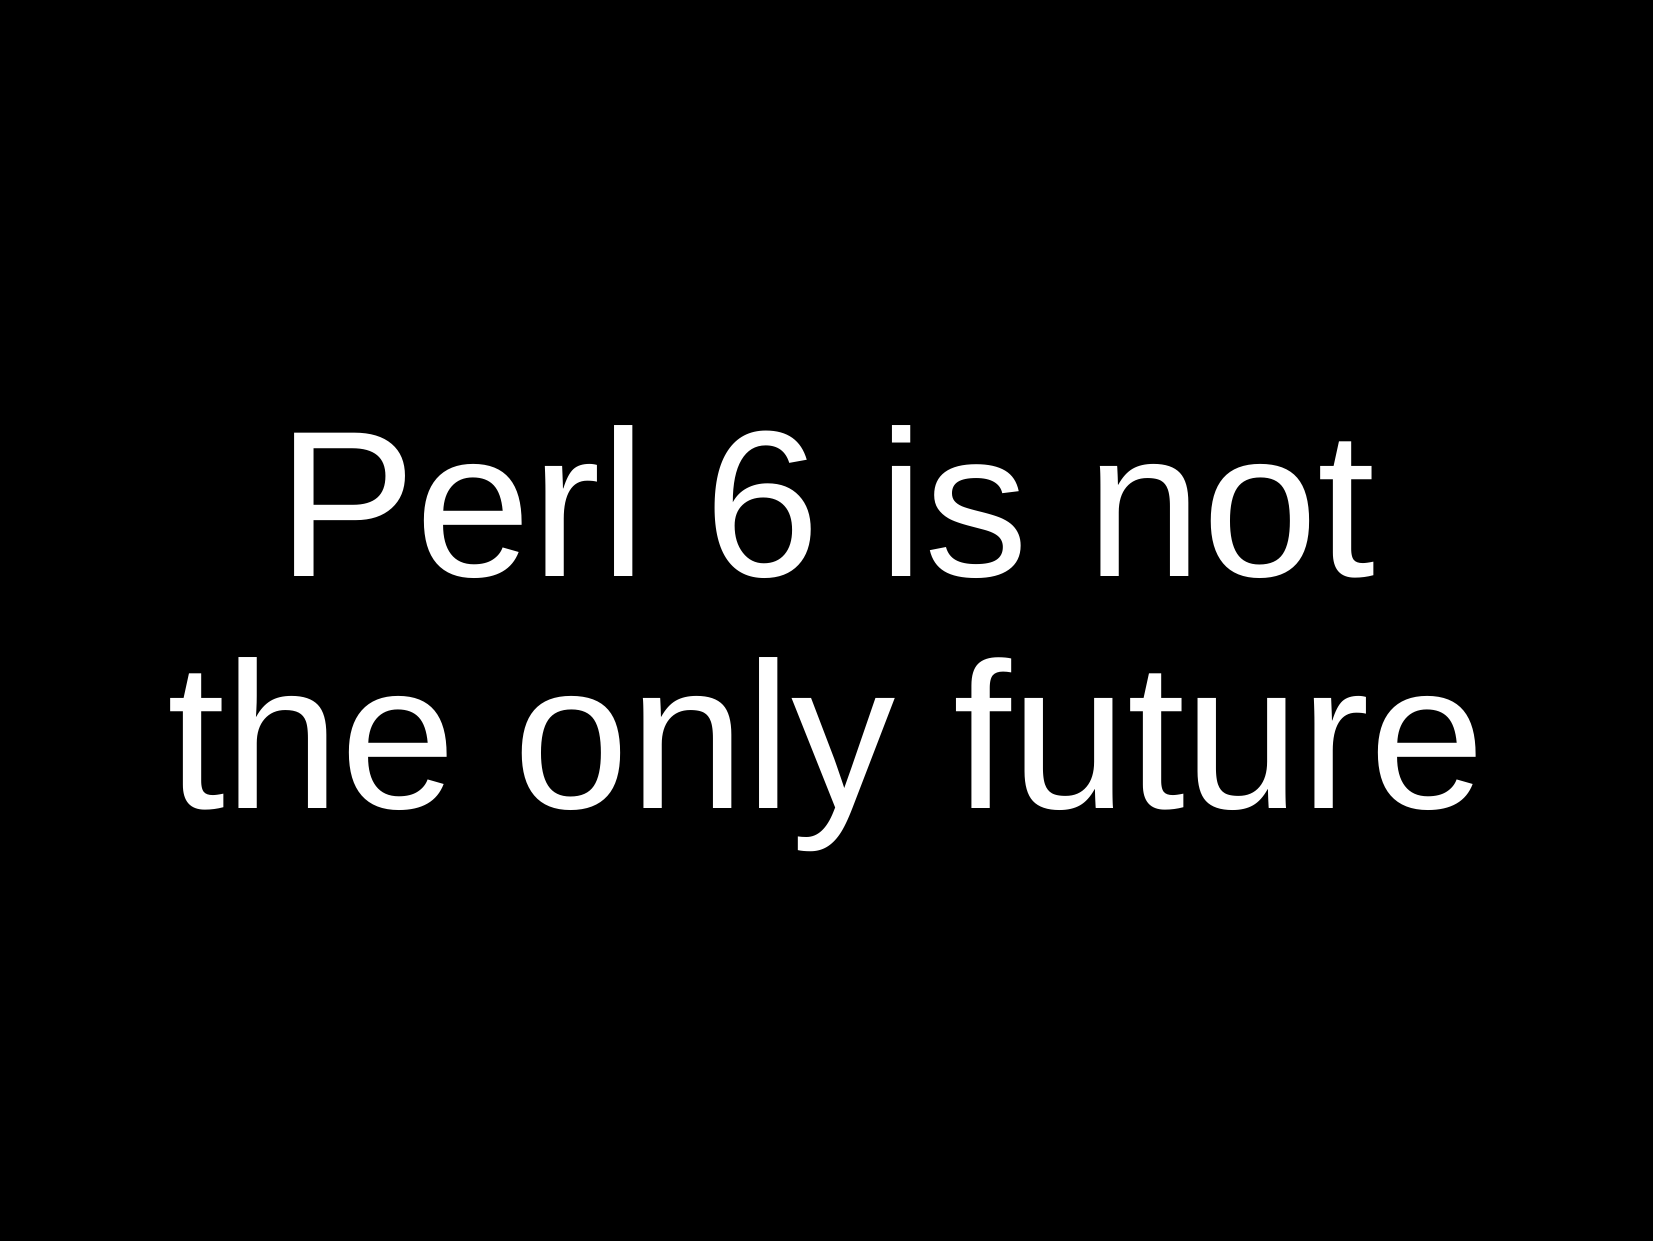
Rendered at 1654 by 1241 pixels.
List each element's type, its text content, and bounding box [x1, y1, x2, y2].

title Perl 6 is not the only future [82, 101, 1571, 1140]
